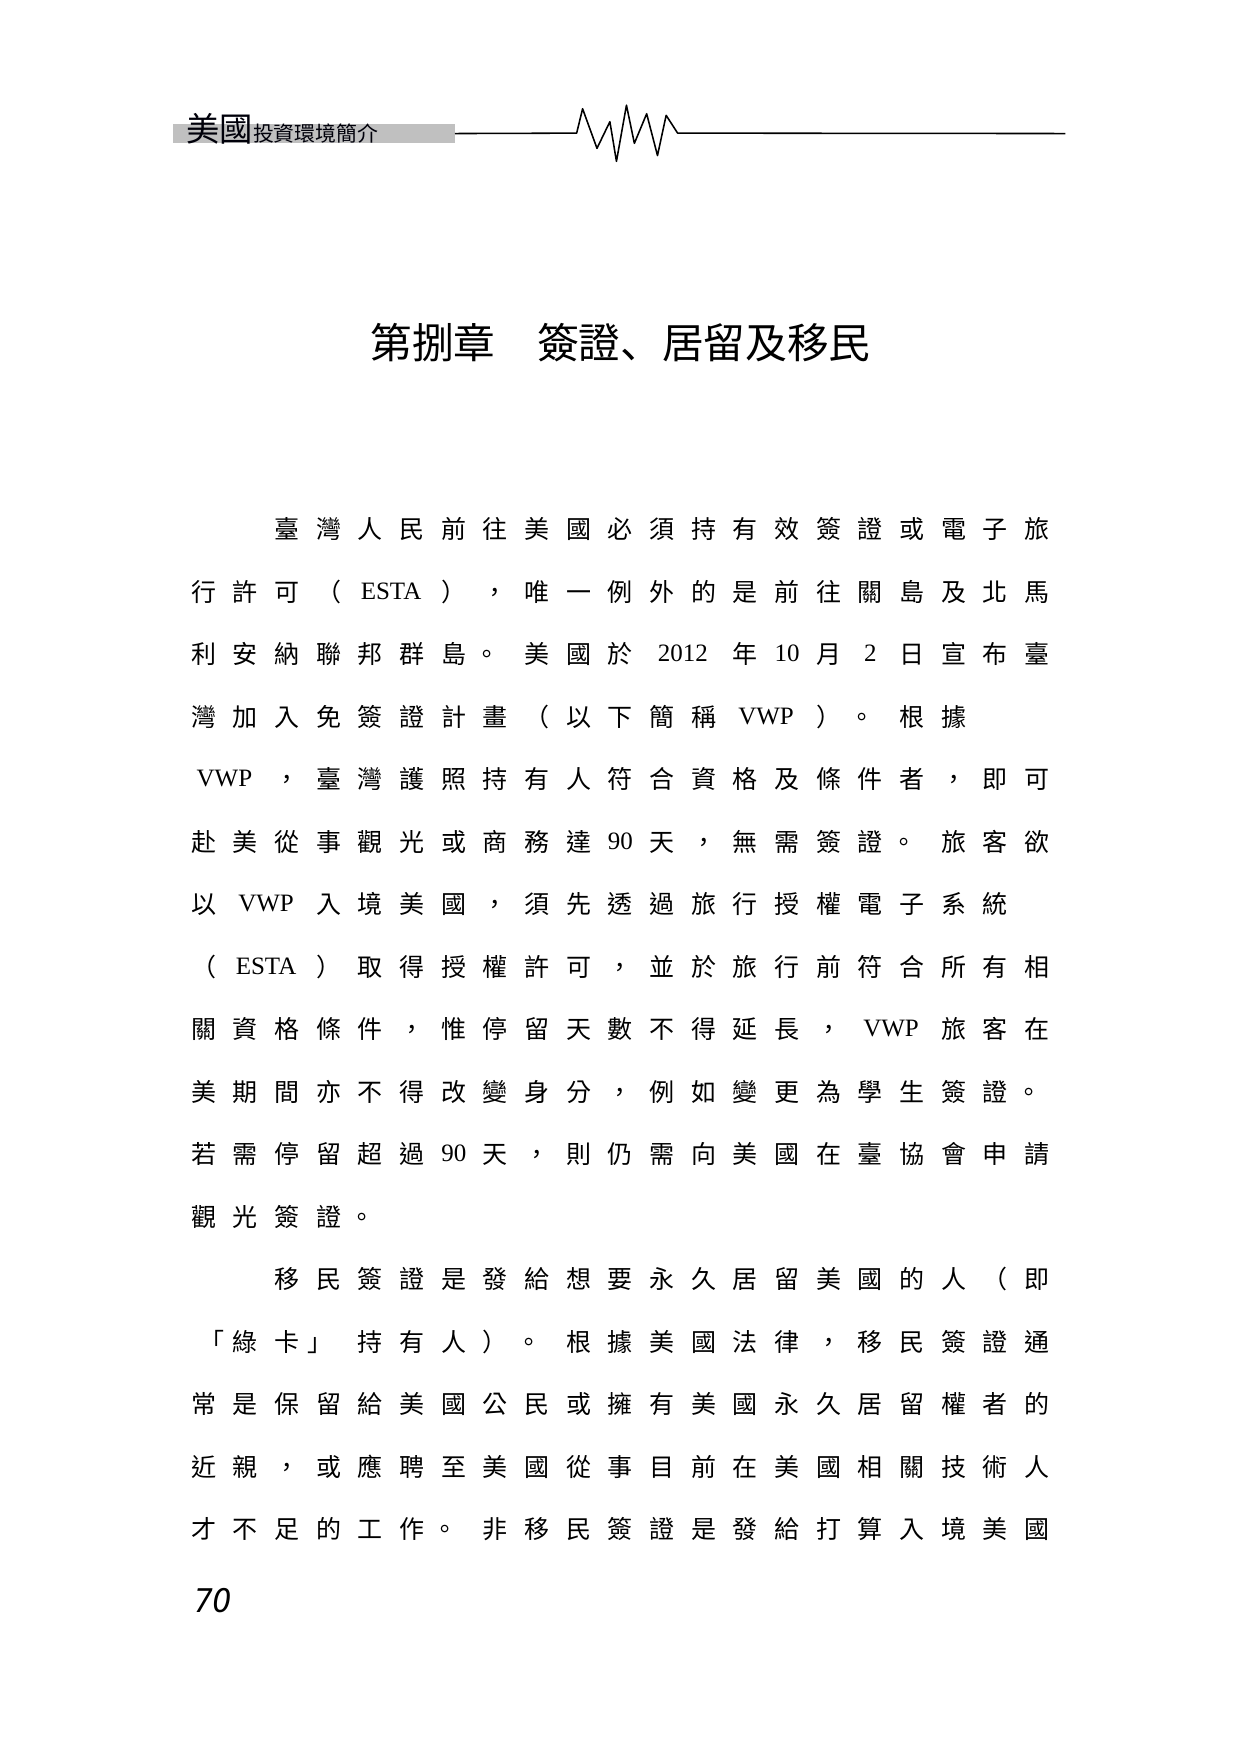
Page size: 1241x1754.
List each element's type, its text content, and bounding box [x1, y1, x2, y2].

text 臺灣人民前往美國必須持有效簽證或電子旅行許可（ESTA），唯一例外的是前往關島及北馬利安納聯邦群島。美國於2012年10月2日宣布臺灣加入免簽證計畫（以下簡稱VWP）。根據VWP，臺灣護照持有人符合資格及條件者，即可赴美從事觀光或商務達90天，無需簽證。旅客欲以VWP入境美國，須先透過旅行授權電子系統（ESTA）取得授權許可，並於旅行前符合所有相關資格條件，惟停留天數不得延長，VWP旅客在美期間亦不得改變身分，例如變更為學生簽證。若需停留超過90天，則仍需向美國在臺協會申請觀光簽證。 [183, 486, 1058, 1236]
text 移民簽證是發給想要永久居留美國的人（即「綠卡」持有人）。根據美國法律，移民簽證通常是保留給美國公民或擁有美國永久居留權者的近親，或應聘至美國從事目前在美國相關技術人才不足的工作。非移民簽證是發給打算入境美國 [183, 1236, 1058, 1549]
text 第捌章 簽證、居留及移民 [183, 299, 1058, 361]
